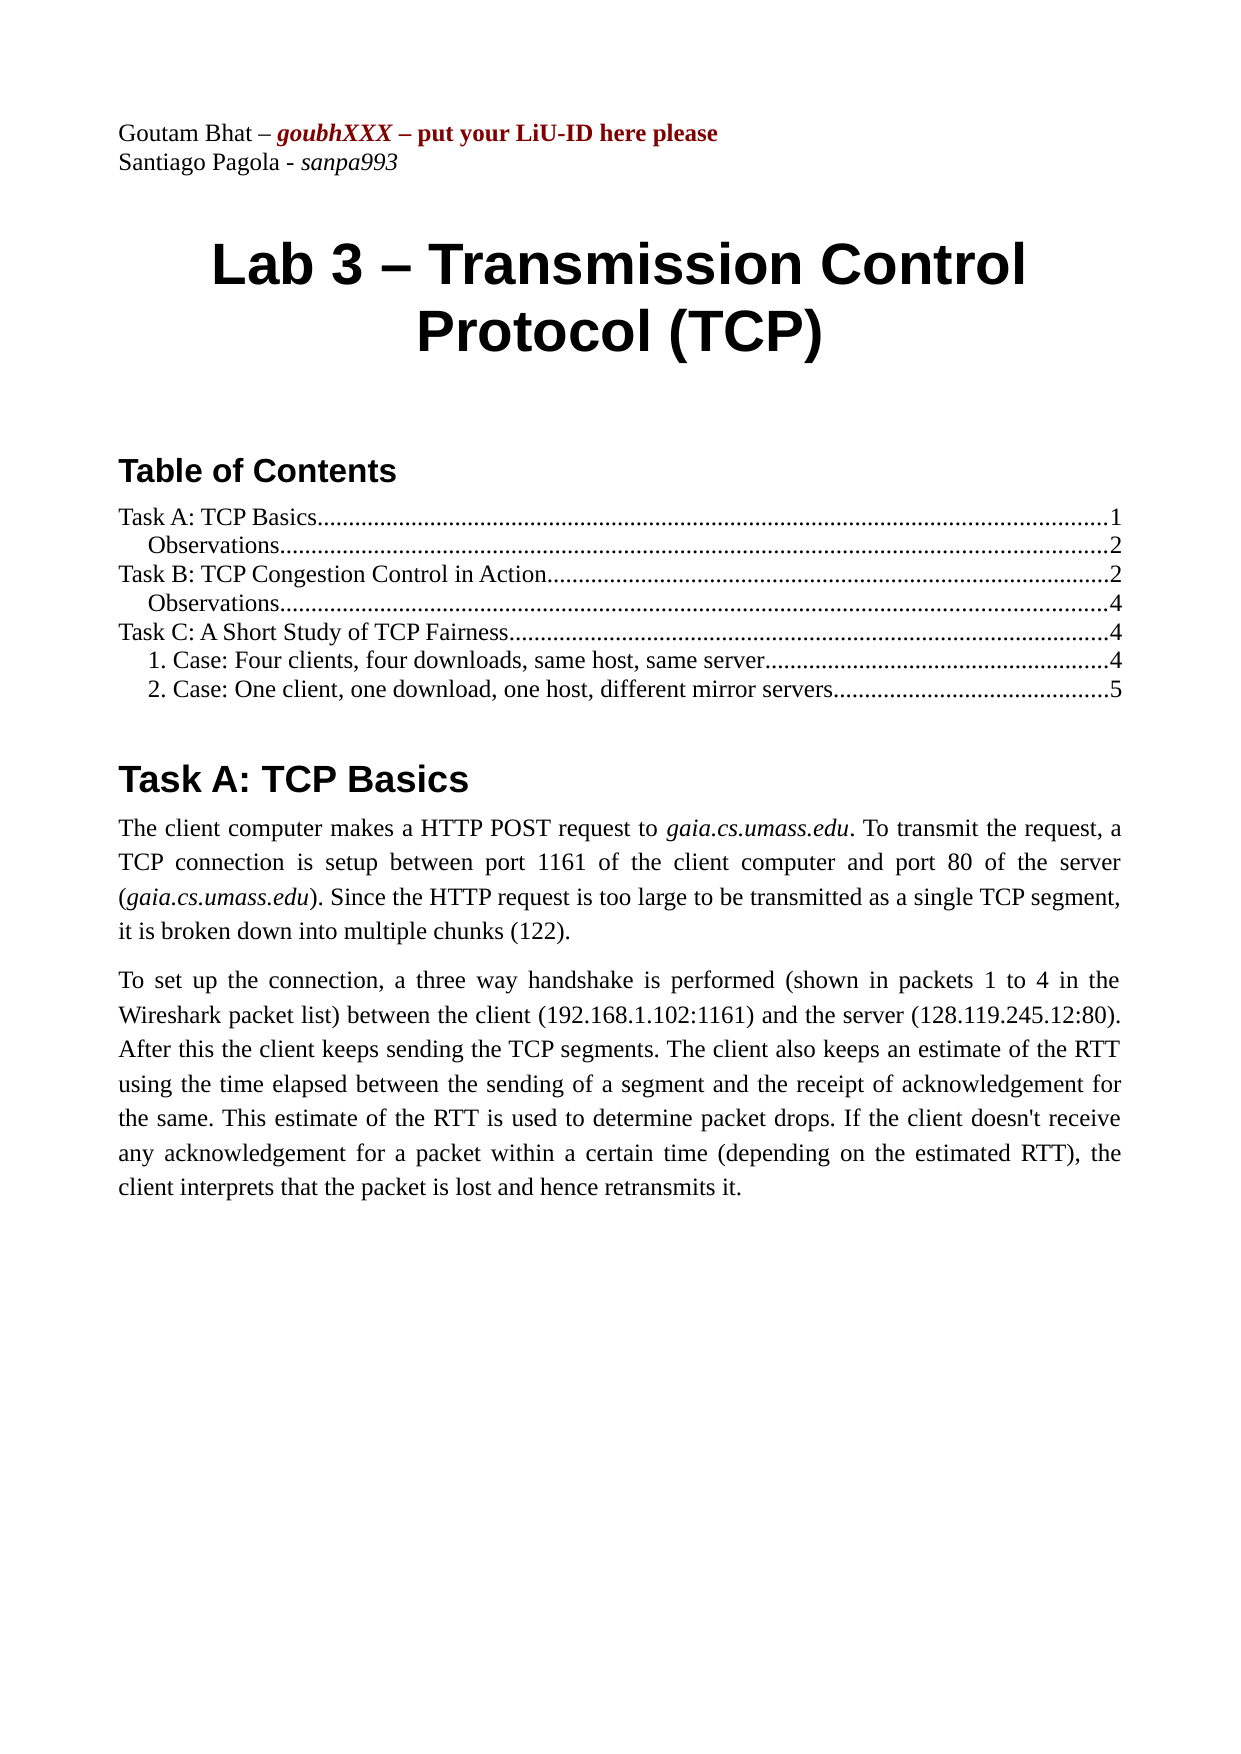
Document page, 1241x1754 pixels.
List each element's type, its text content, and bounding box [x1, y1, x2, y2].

text 1. Case: Four clients, four downloads, same host, same server 4 [148, 646, 1122, 674]
text The client computer makes a HTTP POST request to gaia.cs.umass.edu. To transmit the request, a TCP connection is setup between port 1161 of the client computer and port 80 of the server (gaia.cs.umass.edu). Since the HTTP request is too large to be transmitted as a single TCP segment, it is broken down into multiple chunks (122). [118, 813, 1122, 945]
text To set up the connection, a three way handshake is performed (shown in packets 1 to 4 in the Wireshark packet list) between the client (192.168.1.102:1161) and the server (128.119.245.12:80). After this the client keeps sending the TCP segments. The client also keeps an estimate of the RTT using the time elapsed between the sending of a segment and the receipt of acknowledgement for the same. This estimate of the RTT is used to determine packet drops. If the client doesn't receive any acknowledgement for a packet within a certain time (depending on the estimated RTT), the client interprets that the packet is lost and hence retransmits it. [118, 965, 1122, 1201]
title Lab 3 – Transmission Control Protocol (TCP) [118, 230, 1122, 364]
subtitle Task A: TCP Basics [118, 757, 1122, 800]
text Task B: TCP Congestion Control in Action 2 [118, 559, 1122, 588]
text Task C: A Short Study of TCP Fairness 4 [118, 617, 1122, 646]
text 2. Case: One client, one download, one host, different mirror servers 5 [148, 674, 1122, 703]
text Observations 2 [148, 531, 1122, 559]
text Observations 4 [148, 588, 1122, 617]
text Task A: TCP Basics 1 [118, 502, 1122, 531]
subtitle Table of Contents [118, 451, 1122, 489]
